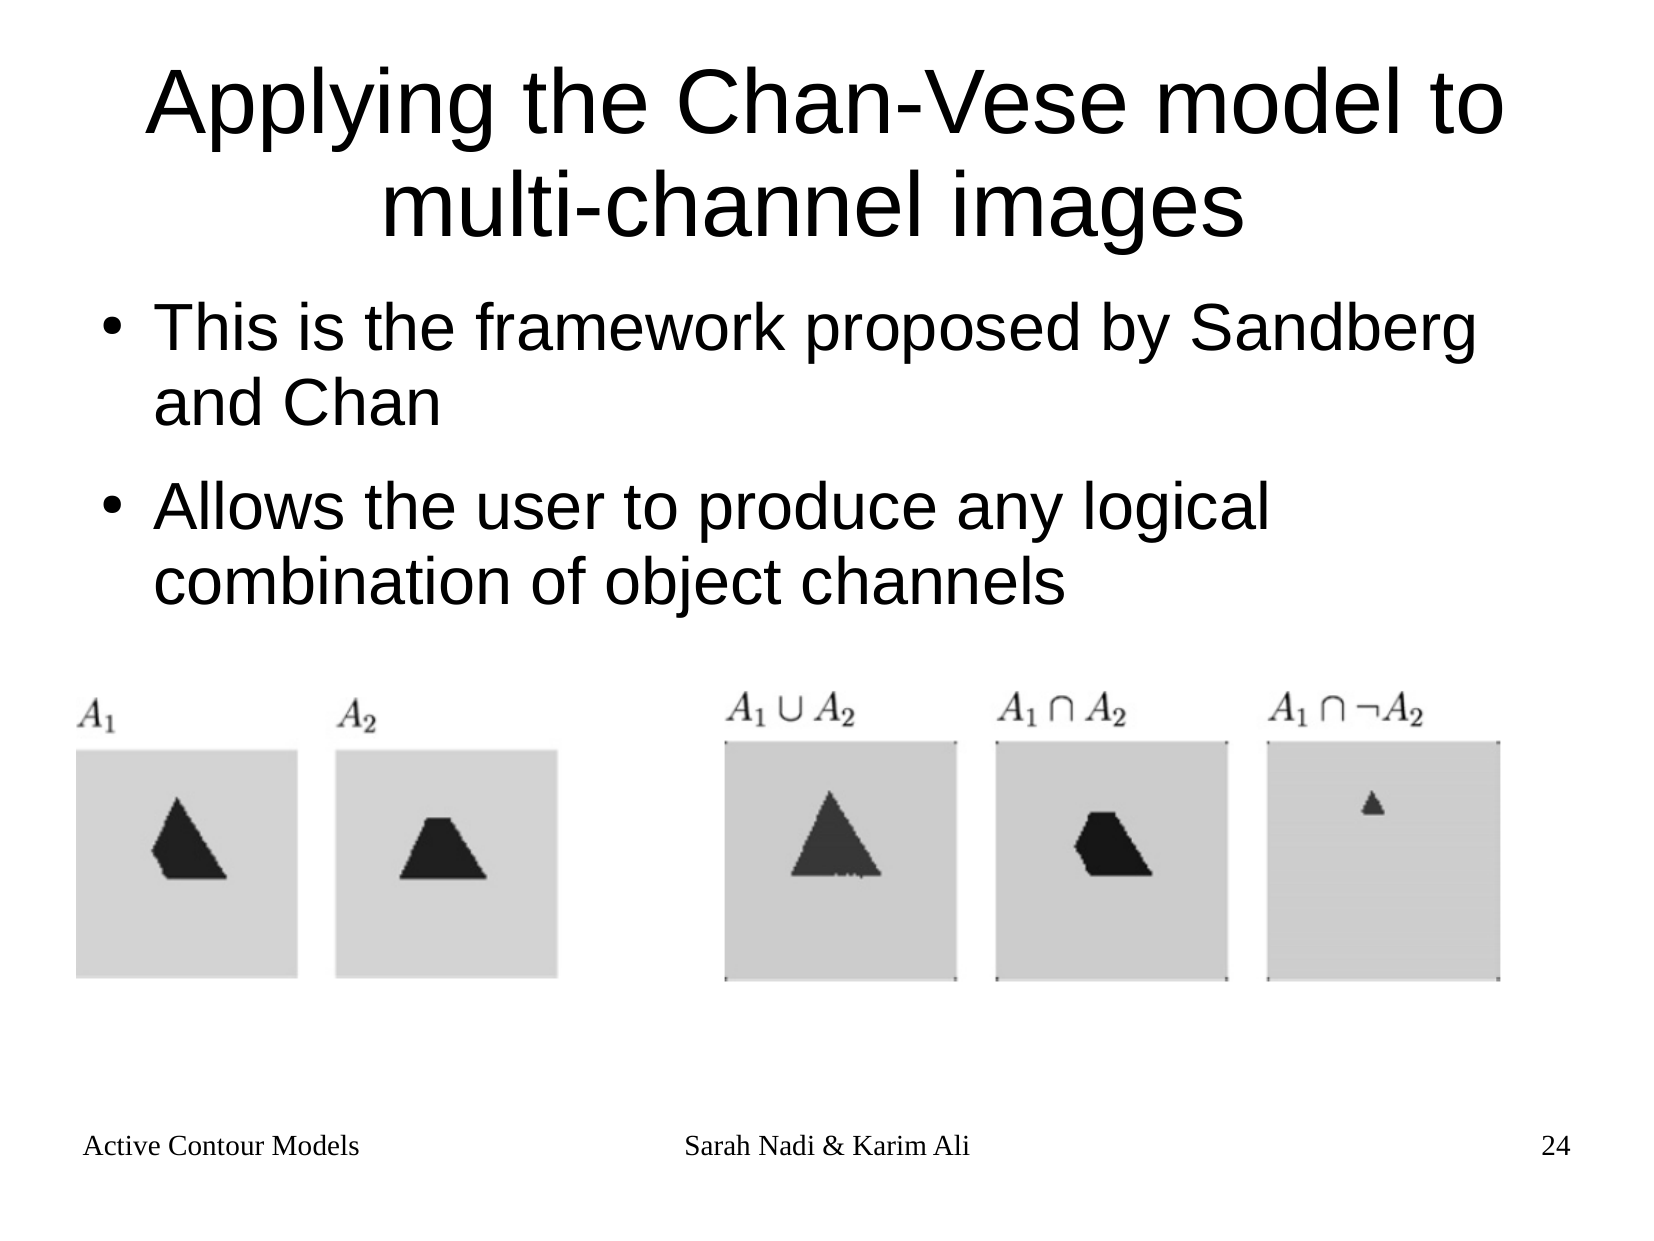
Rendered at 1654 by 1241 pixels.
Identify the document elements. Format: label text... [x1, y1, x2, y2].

title Applying the Chan-Vese model to multi-channel images [82, 49, 1571, 257]
picture [718, 680, 1506, 993]
list This is the framework proposed by Sandberg and Chan Allows the user to produce any logical combination of object channels [82, 290, 1571, 1109]
picture [76, 693, 562, 1004]
